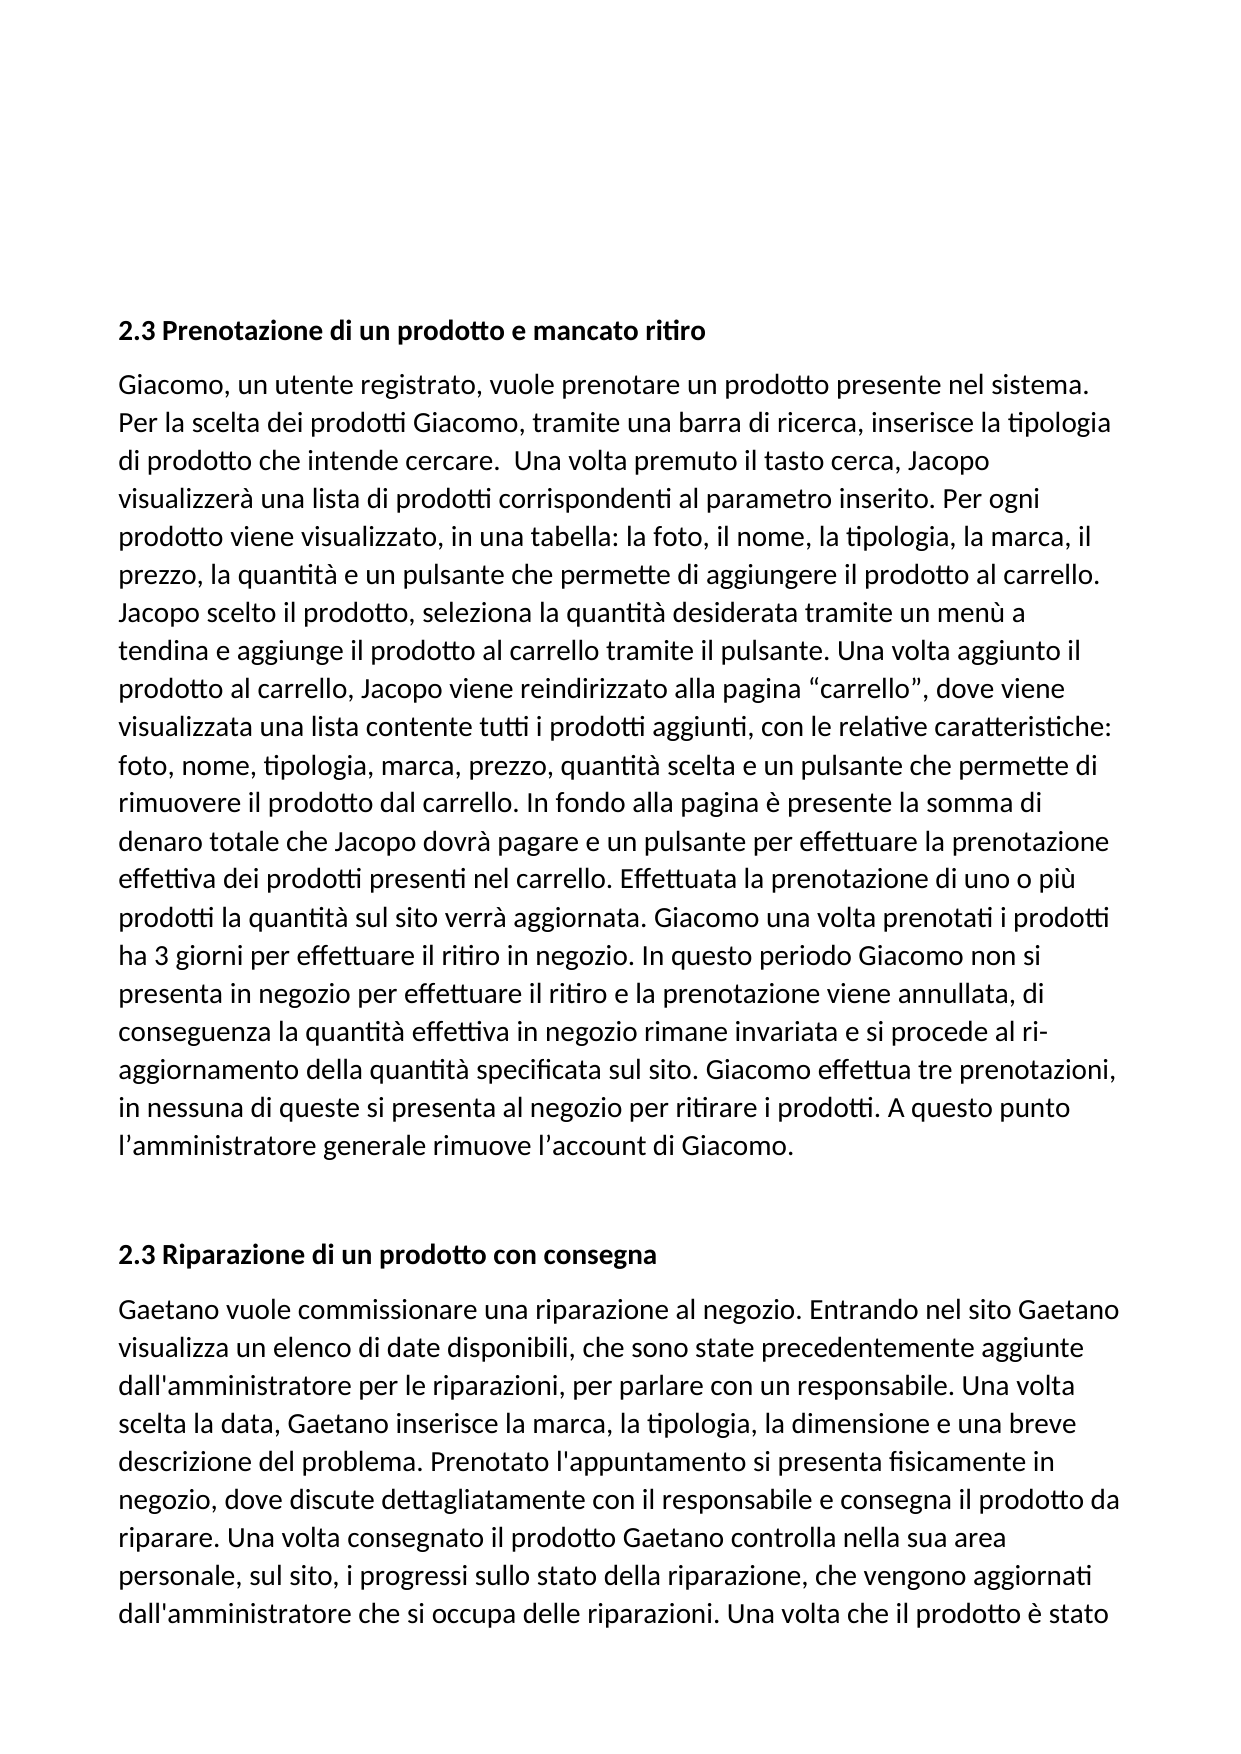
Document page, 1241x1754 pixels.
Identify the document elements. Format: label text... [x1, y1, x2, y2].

text Gaetano vuole commissionare una riparazione al negozio. Entrando nel sito Gaetano visualizza un elenco di date disponibili, che sono state precedentemente aggiunte dall'amministratore per le riparazioni, per parlare con un responsabile. Una volta scelta la data, Gaetano inserisce la marca, la tipologia, la dimensione e una breve descrizione del problema. Prenotato l'appuntamento si presenta fisicamente in negozio, dove discute dettagliatamente con il responsabile e consegna il prodotto da riparare. Una volta consegnato il prodotto Gaetano controlla nella sua area personale, sul sito, i progressi sullo stato della riparazione, che vengono aggiornati dall'amministratore che si occupa delle riparazioni. Una volta che il prodotto è stato [118, 1291, 1122, 1631]
text 2.3 Riparazione di un prodotto con consegna [118, 1236, 1122, 1272]
text Giacomo, un utente registrato, vuole prenotare un prodotto presente nel sistema. Per la scelta dei prodotti Giacomo, tramite una barra di ricerca, inserisce la tipologia di prodotto che intende cercare. Una volta premuto il tasto cerca, Jacopo visualizzerà una lista di prodotti corrispondenti al parametro inserito. Per ogni prodotto viene visualizzato, in una tabella: la foto, il nome, la tipologia, la marca, il prezzo, la quantità e un pulsante che permette di aggiungere il prodotto al carrello. Jacopo scelto il prodotto, seleziona la quantità desiderata tramite un menù a tendina e aggiunge il prodotto al carrello tramite il pulsante. Una volta aggiunto il prodotto al carrello, Jacopo viene reindirizzato alla pagina “carrello”, dove viene visualizzata una lista contente tutti i prodotti aggiunti, con le relative caratteristiche: foto, nome, tipologia, marca, prezzo, quantità scelta e un pulsante che permette di rimuovere il prodotto dal carrello. In fondo alla pagina è presente la somma di denaro totale che Jacopo dovrà pagare e un pulsante per effettuare la prenotazione effettiva dei prodotti presenti nel carrello. Effettuata la prenotazione di uno o più prodotti la quantità sul sito verrà aggiornata. Giacomo una volta prenotati i prodotti ha 3 giorni per effettuare il ritiro in negozio. In questo periodo Giacomo non si presenta in negozio per effettuare il ritiro e la prenotazione viene annullata, di conseguenza la quantità effettiva in negozio rimane invariata e si procede al ri-aggiornamento della quantità specificata sul sito. Giacomo effettua tre prenotazioni, in nessuna di queste si presenta al negozio per ritirare i prodotti. A questo punto l’amministratore generale rimuove l’account di Giacomo. [118, 366, 1122, 1162]
text 2.3 Prenotazione di un prodotto e mancato ritiro [118, 312, 1122, 347]
